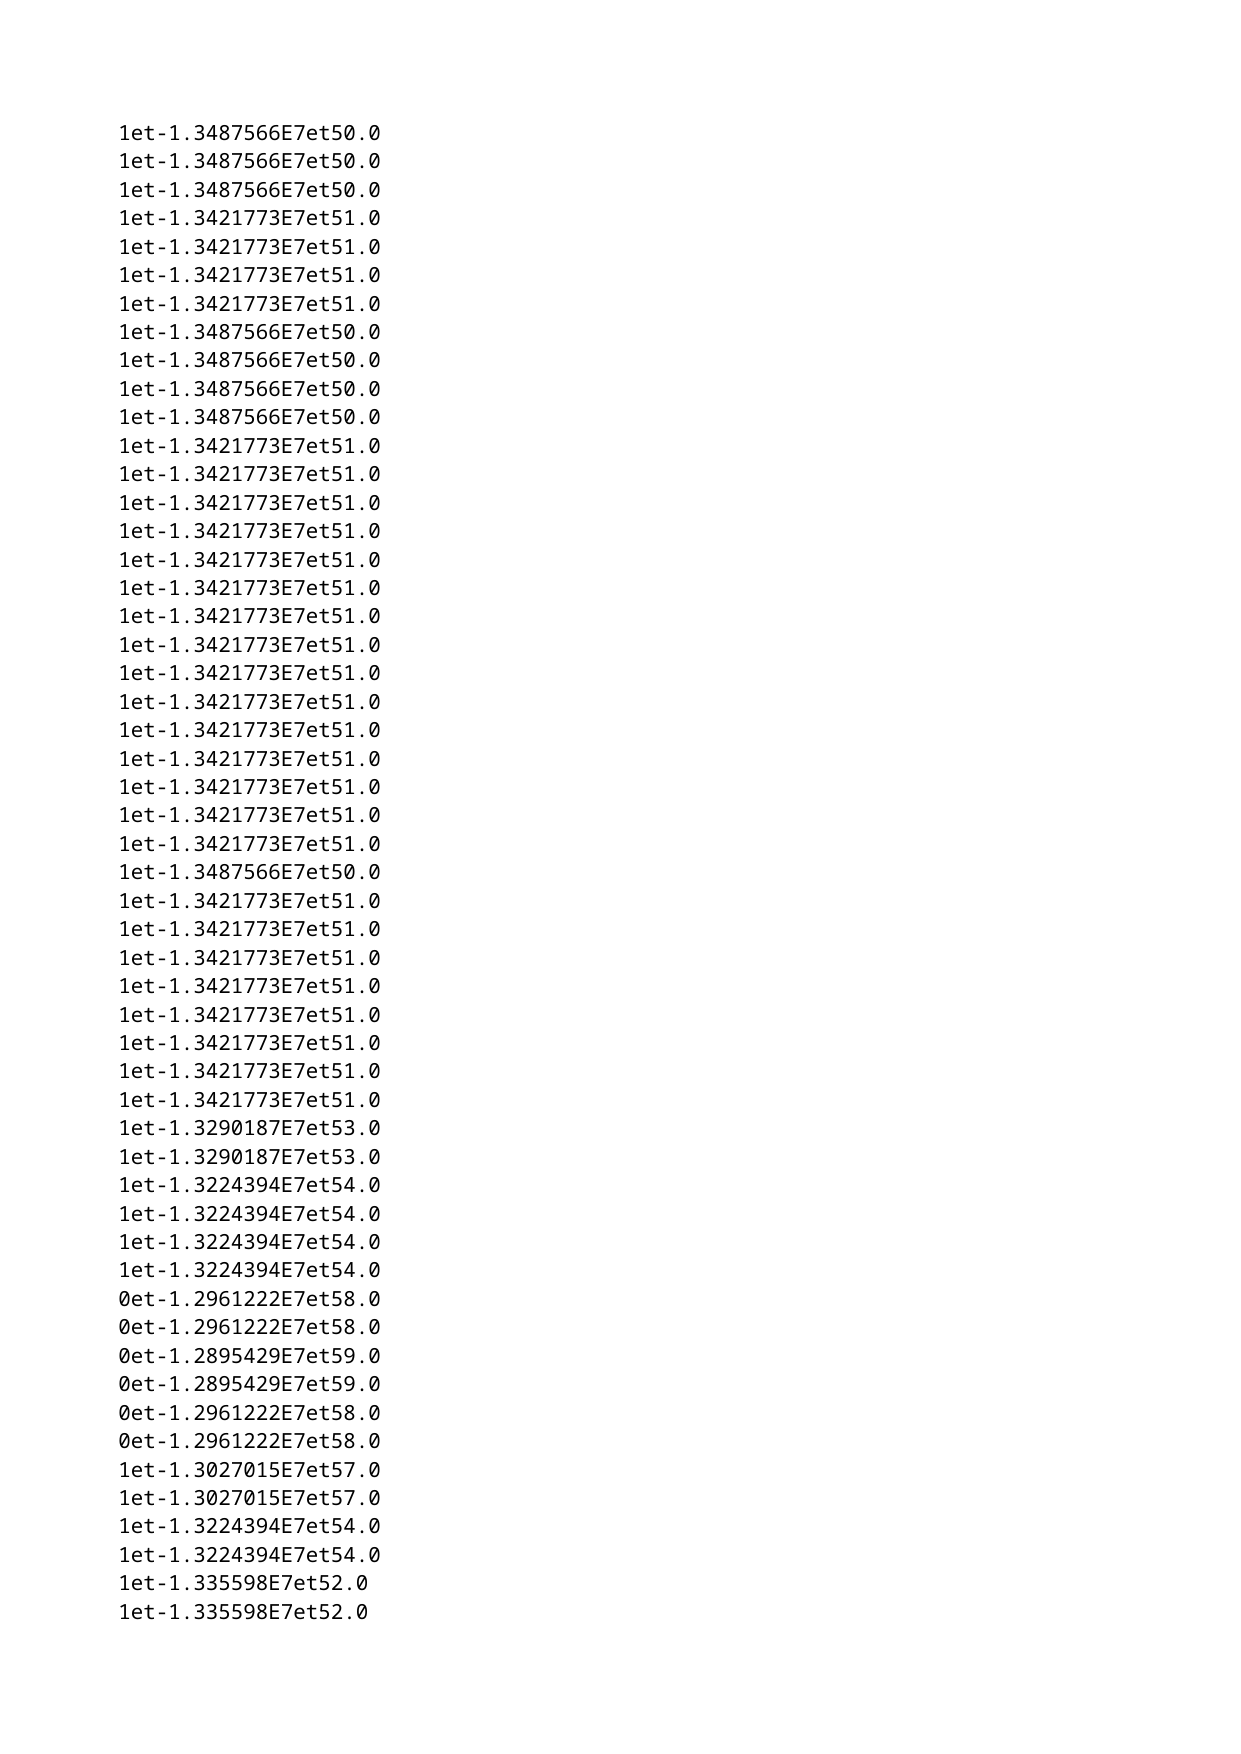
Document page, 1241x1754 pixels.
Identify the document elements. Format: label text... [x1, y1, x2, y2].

text 1et-1.3421773E7et51.0 [118, 1000, 1122, 1028]
text 1et-1.3421773E7et51.0 [118, 1085, 1122, 1113]
text 1et-1.3421773E7et51.0 [118, 914, 1122, 943]
text 1et-1.3487566E7et50.0 [118, 402, 1122, 431]
text 0et-1.2895429E7et59.0 [118, 1369, 1122, 1398]
text 1et-1.3421773E7et51.0 [118, 886, 1122, 914]
text 1et-1.3421773E7et51.0 [118, 943, 1122, 971]
text 1et-1.3421773E7et51.0 [118, 715, 1122, 744]
text 1et-1.3421773E7et51.0 [118, 289, 1122, 317]
text 1et-1.3421773E7et51.0 [118, 658, 1122, 687]
text 1et-1.3487566E7et50.0 [118, 374, 1122, 402]
text 1et-1.3224394E7et54.0 [118, 1227, 1122, 1256]
text 0et-1.2895429E7et59.0 [118, 1341, 1122, 1369]
text 1et-1.335598E7et52.0 [118, 1597, 1122, 1625]
text 1et-1.3487566E7et50.0 [118, 346, 1122, 374]
text 1et-1.3487566E7et50.0 [118, 147, 1122, 175]
text 1et-1.3224394E7et54.0 [118, 1256, 1122, 1284]
text 1et-1.3224394E7et54.0 [118, 1199, 1122, 1227]
text 1et-1.3421773E7et51.0 [118, 772, 1122, 801]
text 1et-1.3027015E7et57.0 [118, 1455, 1122, 1483]
text 1et-1.3487566E7et50.0 [118, 118, 1122, 147]
text 1et-1.3421773E7et51.0 [118, 744, 1122, 772]
text 1et-1.3421773E7et51.0 [118, 488, 1122, 516]
text 1et-1.3421773E7et51.0 [118, 459, 1122, 488]
text 1et-1.3421773E7et51.0 [118, 1028, 1122, 1057]
text 1et-1.3421773E7et51.0 [118, 203, 1122, 232]
text 1et-1.3421773E7et51.0 [118, 1057, 1122, 1085]
text 1et-1.3290187E7et53.0 [118, 1142, 1122, 1170]
text 1et-1.3421773E7et51.0 [118, 801, 1122, 829]
text 1et-1.3224394E7et54.0 [118, 1540, 1122, 1568]
text 1et-1.3421773E7et51.0 [118, 971, 1122, 1000]
text 1et-1.3421773E7et51.0 [118, 431, 1122, 459]
text 1et-1.3290187E7et53.0 [118, 1113, 1122, 1142]
text 1et-1.3487566E7et50.0 [118, 175, 1122, 203]
text 1et-1.3224394E7et54.0 [118, 1512, 1122, 1540]
text 1et-1.335598E7et52.0 [118, 1568, 1122, 1597]
text 1et-1.3224394E7et54.0 [118, 1170, 1122, 1199]
text 1et-1.3421773E7et51.0 [118, 573, 1122, 602]
text 0et-1.2961222E7et58.0 [118, 1284, 1122, 1312]
text 0et-1.2961222E7et58.0 [118, 1312, 1122, 1341]
text 1et-1.3421773E7et51.0 [118, 829, 1122, 857]
text 1et-1.3487566E7et50.0 [118, 857, 1122, 886]
text 1et-1.3421773E7et51.0 [118, 630, 1122, 658]
text 1et-1.3421773E7et51.0 [118, 516, 1122, 545]
text 0et-1.2961222E7et58.0 [118, 1426, 1122, 1455]
text 1et-1.3487566E7et50.0 [118, 317, 1122, 346]
text 1et-1.3421773E7et51.0 [118, 602, 1122, 630]
text 1et-1.3027015E7et57.0 [118, 1483, 1122, 1512]
text 1et-1.3421773E7et51.0 [118, 687, 1122, 715]
text 1et-1.3421773E7et51.0 [118, 232, 1122, 260]
text 0et-1.2961222E7et58.0 [118, 1398, 1122, 1426]
text 1et-1.3421773E7et51.0 [118, 545, 1122, 573]
text 1et-1.3421773E7et51.0 [118, 260, 1122, 289]
